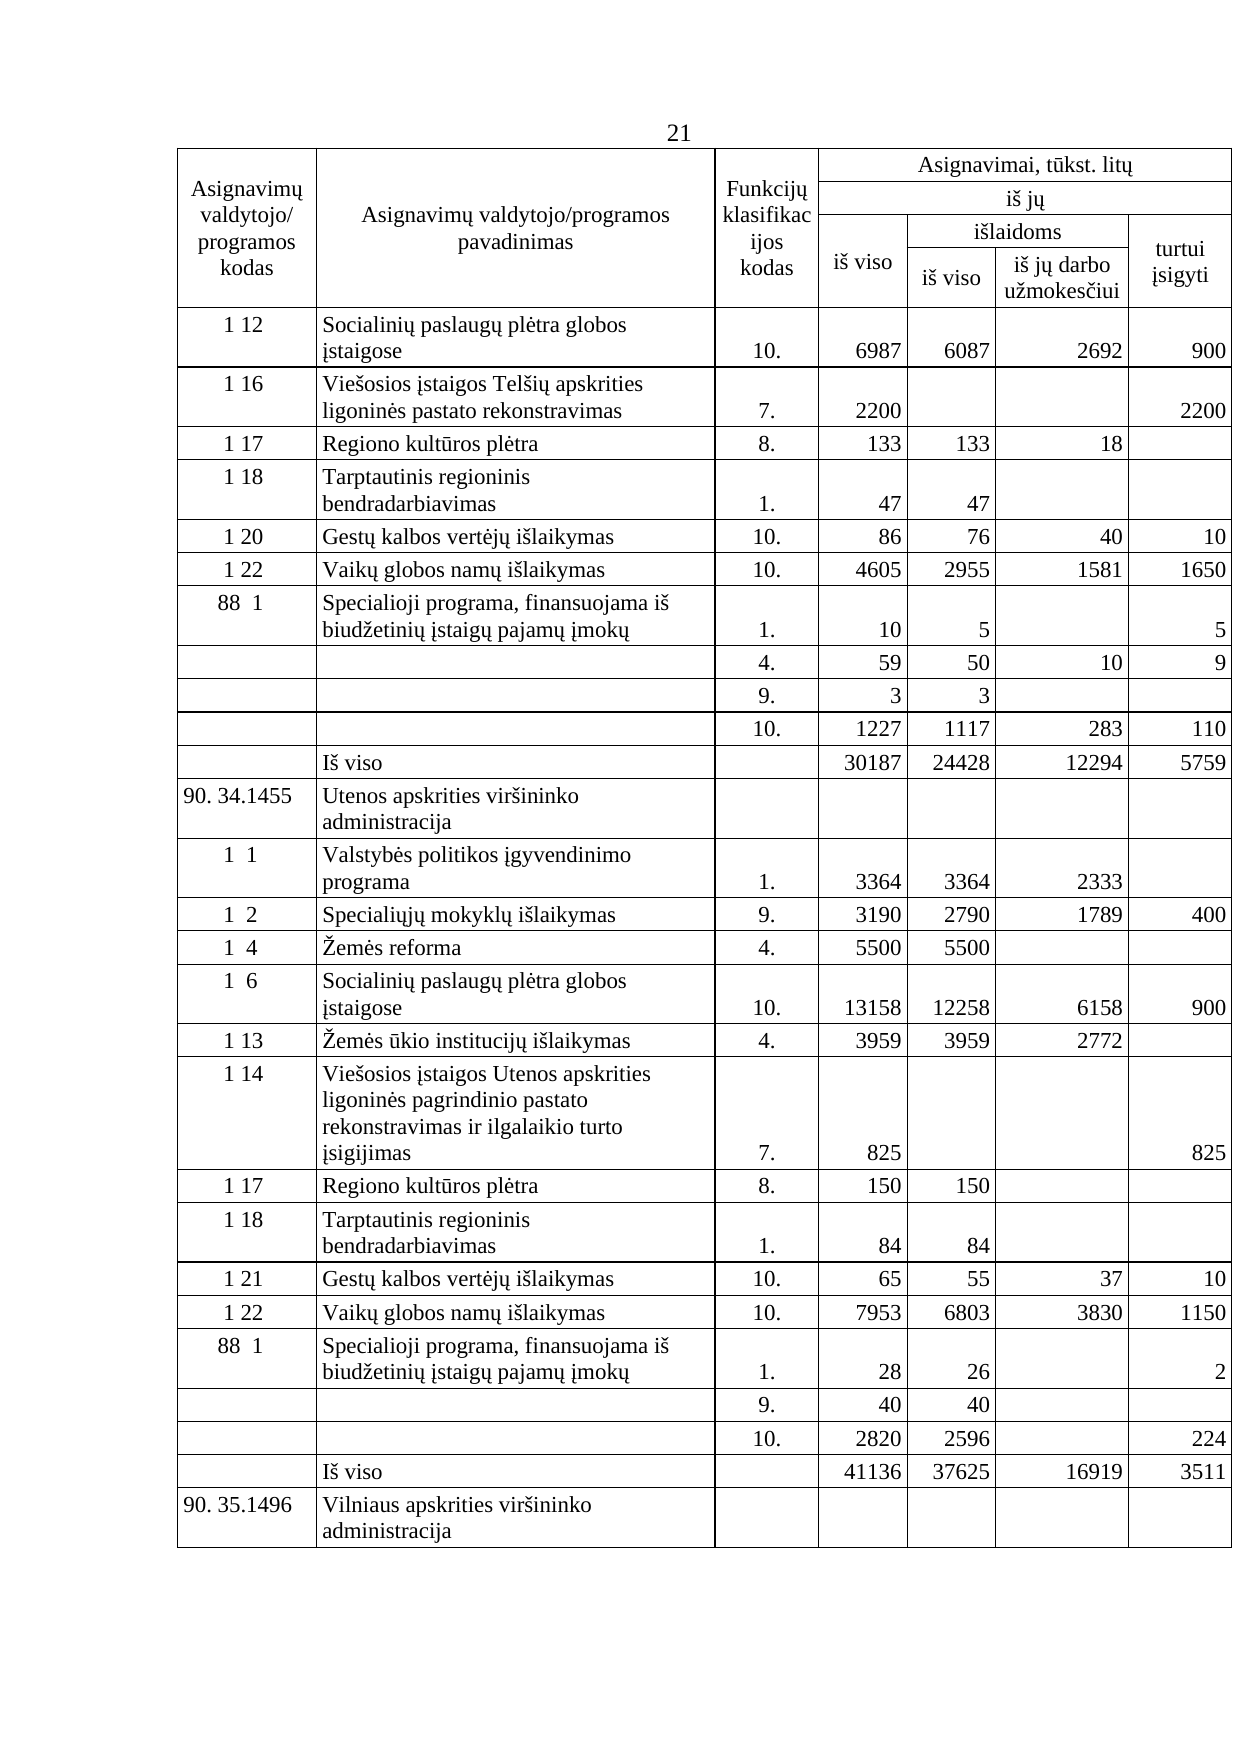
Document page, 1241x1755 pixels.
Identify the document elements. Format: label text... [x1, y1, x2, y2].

table_cell [317, 713, 714, 744]
table_cell 13158 [819, 965, 907, 1023]
table_cell 1 2 [178, 898, 316, 930]
table_cell 3364 [819, 839, 907, 897]
table_cell 84 [819, 1203, 907, 1261]
table_cell [1129, 427, 1231, 459]
table_cell 10. [716, 1422, 818, 1454]
table_cell 10 [1129, 1263, 1231, 1294]
table_cell 825 [819, 1057, 907, 1168]
table_cell 5 [908, 586, 995, 645]
table_cell 2200 [1129, 368, 1231, 426]
table_cell [996, 1488, 1128, 1547]
table_cell Tarptautinis regioninis bendradarbiavimas [317, 1203, 714, 1261]
table_cell 1. [716, 586, 818, 645]
table_cell 10. [716, 1263, 818, 1294]
table_cell 88 1 [178, 586, 316, 645]
table_cell 10. [716, 308, 818, 366]
table_cell [1129, 1170, 1231, 1202]
table_cell 5500 [819, 931, 907, 963]
table_cell turtui įsigyti [1129, 215, 1231, 307]
table_cell 4. [716, 931, 818, 963]
table_cell [317, 646, 714, 678]
table_cell 133 [819, 427, 907, 459]
table_cell 1. [716, 1329, 818, 1387]
table_cell 55 [908, 1263, 995, 1294]
table_cell 5759 [1129, 746, 1231, 778]
table_cell išlaidoms [908, 215, 1128, 247]
table_cell 110 [1129, 713, 1231, 744]
table_cell 26 [908, 1329, 995, 1387]
table_cell [996, 368, 1128, 426]
table_cell 900 [1129, 965, 1231, 1023]
table_cell Socialinių paslaugų plėtra globos įstaigose [317, 308, 714, 366]
table_cell [1129, 460, 1231, 519]
table_cell Specialioji programa, finansuojama iš biudžetinių įstaigų pajamų įmokų [317, 1329, 714, 1387]
table_cell Vilniaus apskrities viršininko administracija [317, 1488, 714, 1547]
table_cell 2333 [996, 839, 1128, 897]
table_cell 6087 [908, 308, 995, 366]
table_cell 10. [716, 713, 818, 744]
table_cell 10 [819, 586, 907, 645]
table_cell [908, 779, 995, 837]
table_cell 12294 [996, 746, 1128, 778]
table_cell 1117 [908, 713, 995, 744]
table_cell 1 6 [178, 965, 316, 1023]
table_cell 47 [819, 460, 907, 519]
table_cell Socialinių paslaugų plėtra globos įstaigose [317, 965, 714, 1023]
table_cell 4. [716, 646, 818, 678]
table_cell 3190 [819, 898, 907, 930]
table_cell 825 [1129, 1057, 1231, 1168]
table_cell 2596 [908, 1422, 995, 1454]
table_cell 1 17 [178, 427, 316, 459]
table_cell [178, 1389, 316, 1421]
table_cell [996, 779, 1128, 837]
table_cell [178, 679, 316, 711]
table_cell 1650 [1129, 553, 1231, 585]
table_cell Viešosios įstaigos Telšių apskrities ligoninės pastato rekonstravimas [317, 368, 714, 426]
table_cell [1129, 1203, 1231, 1261]
table_cell Viešosios įstaigos Utenos apskrities ligoninės pagrindinio pastato rekonstravimas ir ilgalaikio turto įsigijimas [317, 1057, 714, 1168]
table_cell 3 [819, 679, 907, 711]
table_cell 400 [1129, 898, 1231, 930]
table_cell 12258 [908, 965, 995, 1023]
table_cell [1129, 679, 1231, 711]
table_cell 1 22 [178, 1296, 316, 1328]
table_cell 9. [716, 898, 818, 930]
table_cell 40 [819, 1389, 907, 1421]
table_cell 6987 [819, 308, 907, 366]
table_cell 50 [908, 646, 995, 678]
table_cell [178, 646, 316, 678]
table_cell 10. [716, 553, 818, 585]
table_cell 1 12 [178, 308, 316, 366]
table_cell 88 1 [178, 1329, 316, 1387]
table_cell iš viso [908, 248, 995, 307]
table_cell [317, 679, 714, 711]
table_cell 84 [908, 1203, 995, 1261]
table_cell 6158 [996, 965, 1128, 1023]
table_cell 1 1 [178, 839, 316, 897]
table_cell Iš viso [317, 1455, 714, 1487]
table_cell 7. [716, 1057, 818, 1168]
table_cell [996, 1057, 1128, 1168]
table_cell 4605 [819, 553, 907, 585]
table_cell 37625 [908, 1455, 995, 1487]
table_cell Gestų kalbos vertėjų išlaikymas [317, 1263, 714, 1294]
table_cell 133 [908, 427, 995, 459]
table_cell [317, 1389, 714, 1421]
table_cell 2692 [996, 308, 1128, 366]
table_cell [1129, 1024, 1231, 1056]
table_cell 7953 [819, 1296, 907, 1328]
table_cell 10. [716, 520, 818, 552]
table_cell 41136 [819, 1455, 907, 1487]
table_cell Utenos apskrities viršininko administracija [317, 779, 714, 837]
table_cell Gestų kalbos vertėjų išlaikymas [317, 520, 714, 552]
table_cell 37 [996, 1263, 1128, 1294]
table_cell 1581 [996, 553, 1128, 585]
table_cell 283 [996, 713, 1128, 744]
table_cell 2200 [819, 368, 907, 426]
table_cell 150 [819, 1170, 907, 1202]
table_cell [1129, 779, 1231, 837]
table_cell Žemės reforma [317, 931, 714, 963]
table_cell 2772 [996, 1024, 1128, 1056]
table_cell Valstybės politikos įgyvendinimo programa [317, 839, 714, 897]
table_cell 3511 [1129, 1455, 1231, 1487]
table_cell 28 [819, 1329, 907, 1387]
table_cell 90. 34.1455 [178, 779, 316, 837]
table_cell 10 [1129, 520, 1231, 552]
table_cell [1129, 931, 1231, 963]
table_cell 9. [716, 679, 818, 711]
table_cell 65 [819, 1263, 907, 1294]
table_cell 10. [716, 965, 818, 1023]
table_cell Vaikų globos namų išlaikymas [317, 1296, 714, 1328]
table_cell 900 [1129, 308, 1231, 366]
table_cell 2820 [819, 1422, 907, 1454]
table_cell [1129, 839, 1231, 897]
table_cell [1129, 1488, 1231, 1547]
table_cell 9. [716, 1389, 818, 1421]
table_cell 1789 [996, 898, 1128, 930]
table_cell iš jų [819, 182, 1231, 214]
table_cell Regiono kultūros plėtra [317, 1170, 714, 1202]
table_cell 1. [716, 839, 818, 897]
table_cell 8. [716, 427, 818, 459]
table_cell 76 [908, 520, 995, 552]
table_cell 7. [716, 368, 818, 426]
table_cell 1. [716, 1203, 818, 1261]
table_header Asignavimų valdytojo/programos pavadinimas [317, 149, 714, 307]
table_cell [178, 713, 316, 744]
table_cell 1 17 [178, 1170, 316, 1202]
table_cell 2790 [908, 898, 995, 930]
table_cell [908, 1057, 995, 1168]
table_cell 1 22 [178, 553, 316, 585]
table_cell 24428 [908, 746, 995, 778]
table_cell 1150 [1129, 1296, 1231, 1328]
table_cell 1227 [819, 713, 907, 744]
table_cell 86 [819, 520, 907, 552]
table_cell 40 [908, 1389, 995, 1421]
table_cell 90. 35.1496 [178, 1488, 316, 1547]
table_cell iš jų darbo užmokesčiui [996, 248, 1128, 307]
table_cell Vaikų globos namų išlaikymas [317, 553, 714, 585]
table_cell 1. [716, 460, 818, 519]
table_cell 18 [996, 427, 1128, 459]
table_cell 4. [716, 1024, 818, 1056]
table_cell [996, 931, 1128, 963]
table_cell 3959 [819, 1024, 907, 1056]
table_cell 8. [716, 1170, 818, 1202]
table_cell [716, 746, 818, 778]
table_cell 3830 [996, 1296, 1128, 1328]
table_cell [1129, 1389, 1231, 1421]
table_header Asignavimai, tūkst. litų [819, 149, 1231, 181]
table_header Funkcijų klasifikacijos kodas [716, 149, 818, 307]
table_cell [716, 779, 818, 837]
table_cell 1 14 [178, 1057, 316, 1168]
table_cell 1 18 [178, 460, 316, 519]
table_cell [996, 1170, 1128, 1202]
table_cell 3364 [908, 839, 995, 897]
table_cell 59 [819, 646, 907, 678]
table_cell 1 16 [178, 368, 316, 426]
table_cell Specialiųjų mokyklų išlaikymas [317, 898, 714, 930]
table_cell Iš viso [317, 746, 714, 778]
table_cell [996, 1203, 1128, 1261]
table_cell 1 20 [178, 520, 316, 552]
table_cell Specialioji programa, finansuojama iš biudžetinių įstaigų pajamų įmokų [317, 586, 714, 645]
table_cell 9 [1129, 646, 1231, 678]
table_cell [996, 1329, 1128, 1387]
table_cell [819, 1488, 907, 1547]
table_cell [819, 779, 907, 837]
table_cell iš viso [819, 215, 907, 307]
table_cell 5500 [908, 931, 995, 963]
table_cell Regiono kultūros plėtra [317, 427, 714, 459]
table_cell 2 [1129, 1329, 1231, 1387]
table_cell [317, 1422, 714, 1454]
table_cell 1 13 [178, 1024, 316, 1056]
table_cell [178, 1422, 316, 1454]
table_cell [178, 746, 316, 778]
table_cell Žemės ūkio institucijų išlaikymas [317, 1024, 714, 1056]
table_cell [996, 1389, 1128, 1421]
table_cell [996, 679, 1128, 711]
table_cell 40 [996, 520, 1128, 552]
table_cell 150 [908, 1170, 995, 1202]
table_cell [716, 1488, 818, 1547]
table_cell [996, 460, 1128, 519]
table_cell 224 [1129, 1422, 1231, 1454]
table_cell 3959 [908, 1024, 995, 1056]
table_cell 5 [1129, 586, 1231, 645]
table_cell [908, 368, 995, 426]
table_cell [716, 1455, 818, 1487]
table_cell Tarptautinis regioninis bendradarbiavimas [317, 460, 714, 519]
table_cell 2955 [908, 553, 995, 585]
table_cell 6803 [908, 1296, 995, 1328]
table_cell 16919 [996, 1455, 1128, 1487]
table_cell 47 [908, 460, 995, 519]
table_cell 10 [996, 646, 1128, 678]
table_cell 1 21 [178, 1263, 316, 1294]
table_cell 3 [908, 679, 995, 711]
table_cell [996, 1422, 1128, 1454]
table_cell 1 18 [178, 1203, 316, 1261]
table_cell [996, 586, 1128, 645]
table_cell 10. [716, 1296, 818, 1328]
table_header Asignavimų valdytojo/ programos kodas [178, 149, 316, 307]
table_cell [908, 1488, 995, 1547]
table_cell 30187 [819, 746, 907, 778]
table_cell 1 4 [178, 931, 316, 963]
table_cell [178, 1455, 316, 1487]
